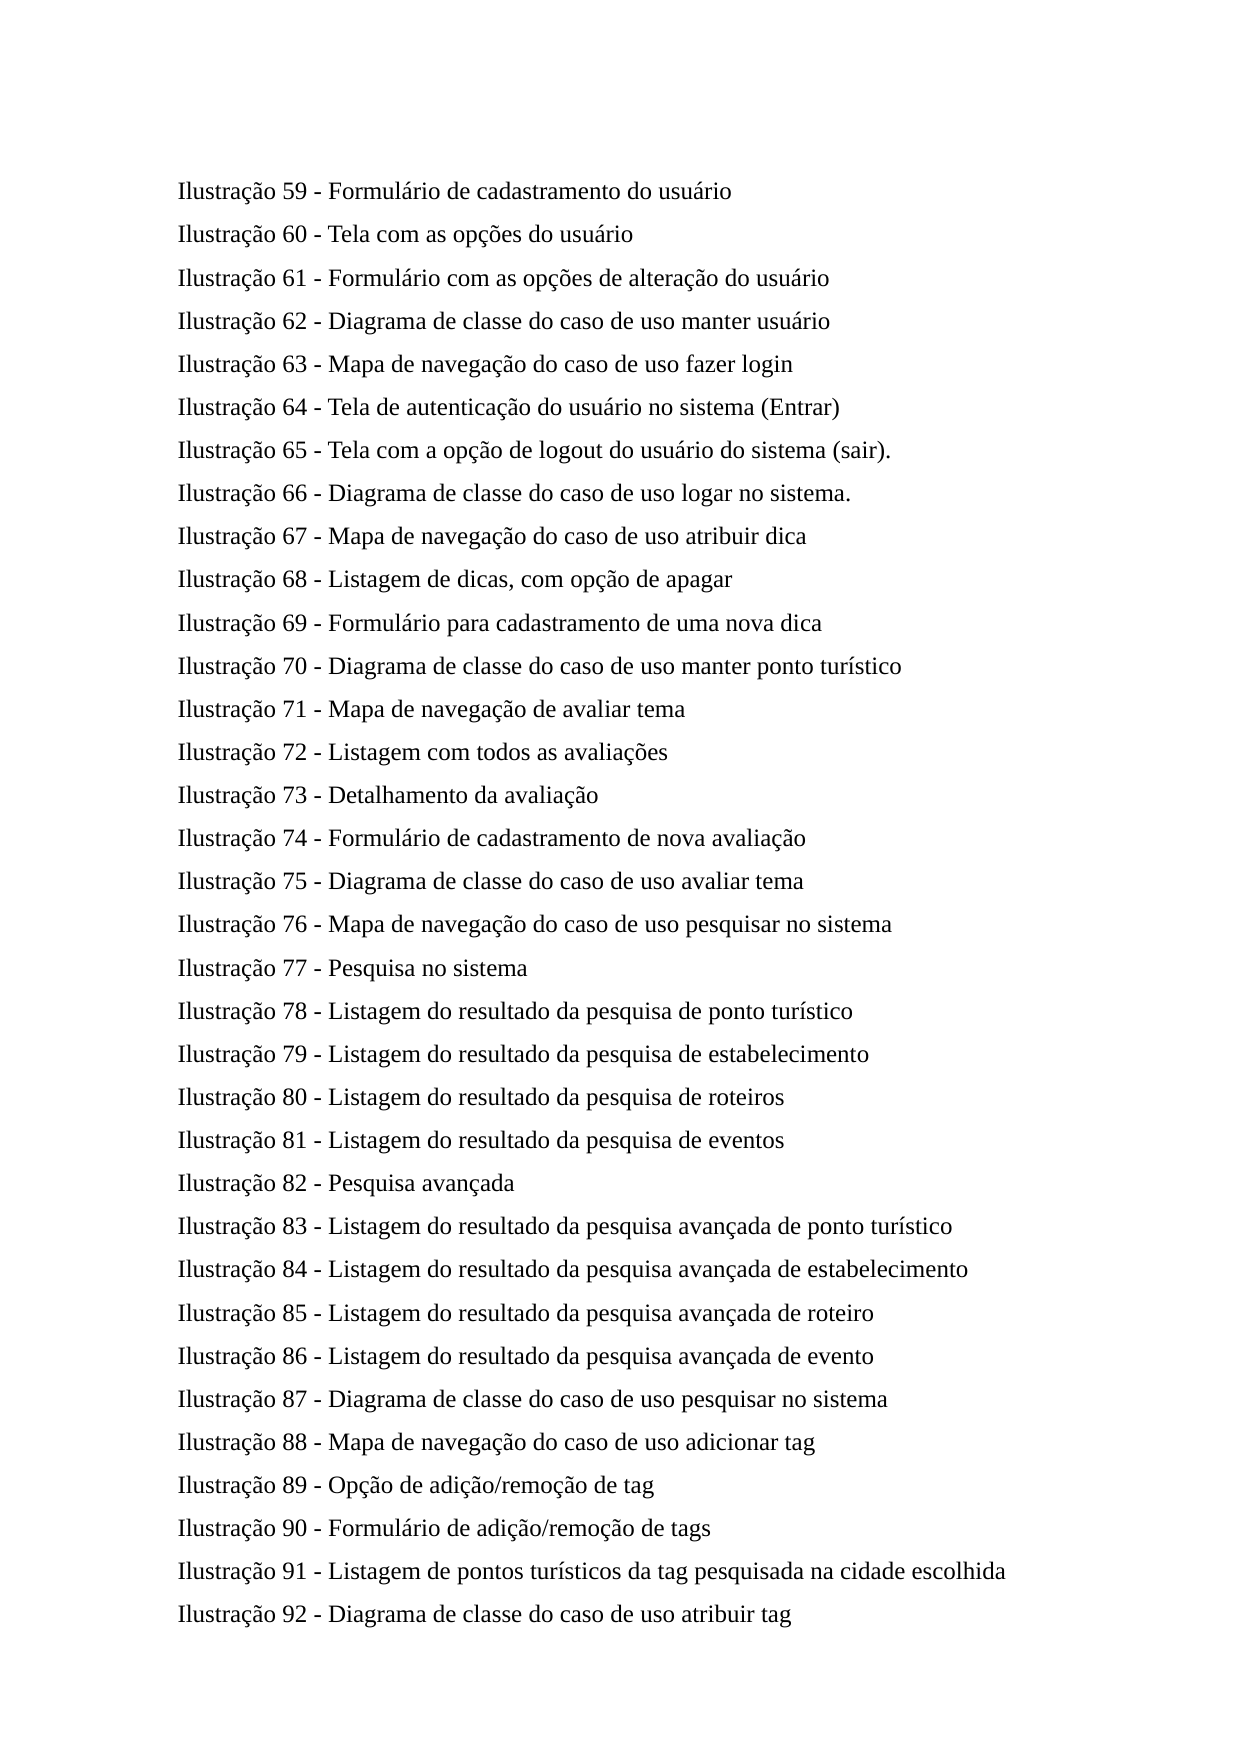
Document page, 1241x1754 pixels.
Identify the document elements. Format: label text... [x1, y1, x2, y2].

text Ilustração 66 - Diagrama de classe do caso de uso logar no sistema. [177, 478, 1122, 507]
text Ilustração 87 - Diagrama de classe do caso de uso pesquisar no sistema [177, 1384, 1122, 1413]
text Ilustração 92 - Diagrama de classe do caso de uso atribuir tag [177, 1599, 1122, 1628]
text Ilustração 59 - Formulário de cadastramento do usuário [177, 176, 1122, 205]
text Ilustração 90 - Formulário de adição/remoção de tags [177, 1513, 1122, 1542]
text Ilustração 68 - Listagem de dicas, com opção de apagar [177, 564, 1122, 593]
text Ilustração 86 - Listagem do resultado da pesquisa avançada de evento [177, 1341, 1122, 1369]
text Ilustração 70 - Diagrama de classe do caso de uso manter ponto turístico [177, 651, 1122, 679]
text Ilustração 78 - Listagem do resultado da pesquisa de ponto turístico [177, 996, 1122, 1024]
text Ilustração 76 - Mapa de navegação do caso de uso pesquisar no sistema [177, 909, 1122, 938]
text Ilustração 81 - Listagem do resultado da pesquisa de eventos [177, 1125, 1122, 1154]
text Ilustração 65 - Tela com a opção de logout do usuário do sistema (sair). [177, 435, 1122, 464]
text Ilustração 61 - Formulário com as opções de alteração do usuário [177, 263, 1122, 291]
text Ilustração 67 - Mapa de navegação do caso de uso atribuir dica [177, 521, 1122, 550]
text Ilustração 85 - Listagem do resultado da pesquisa avançada de roteiro [177, 1298, 1122, 1326]
text Ilustração 89 - Opção de adição/remoção de tag [177, 1470, 1122, 1499]
text Ilustração 88 - Mapa de navegação do caso de uso adicionar tag [177, 1427, 1122, 1456]
text Ilustração 71 - Mapa de navegação de avaliar tema [177, 694, 1122, 723]
text Ilustração 69 - Formulário para cadastramento de uma nova dica [177, 608, 1122, 636]
text Ilustração 83 - Listagem do resultado da pesquisa avançada de ponto turístico [177, 1211, 1122, 1240]
text Ilustração 63 - Mapa de navegação do caso de uso fazer login [177, 349, 1122, 378]
text Ilustração 64 - Tela de autenticação do usuário no sistema (Entrar) [177, 392, 1122, 421]
text Ilustração 72 - Listagem com todos as avaliações [177, 737, 1122, 766]
text Ilustração 74 - Formulário de cadastramento de nova avaliação [177, 823, 1122, 852]
text Ilustração 77 - Pesquisa no sistema [177, 953, 1122, 981]
text Ilustração 82 - Pesquisa avançada [177, 1168, 1122, 1197]
text Ilustração 79 - Listagem do resultado da pesquisa de estabelecimento [177, 1039, 1122, 1068]
text Ilustração 60 - Tela com as opções do usuário [177, 219, 1122, 248]
text Ilustração 73 - Detalhamento da avaliação [177, 780, 1122, 809]
text Ilustração 75 - Diagrama de classe do caso de uso avaliar tema [177, 866, 1122, 895]
text Ilustração 84 - Listagem do resultado da pesquisa avançada de estabelecimento [177, 1254, 1122, 1283]
text Ilustração 91 - Listagem de pontos turísticos da tag pesquisada na cidade escolhida [177, 1556, 1122, 1585]
text Ilustração 80 - Listagem do resultado da pesquisa de roteiros [177, 1082, 1122, 1111]
text Ilustração 62 - Diagrama de classe do caso de uso manter usuário [177, 306, 1122, 334]
